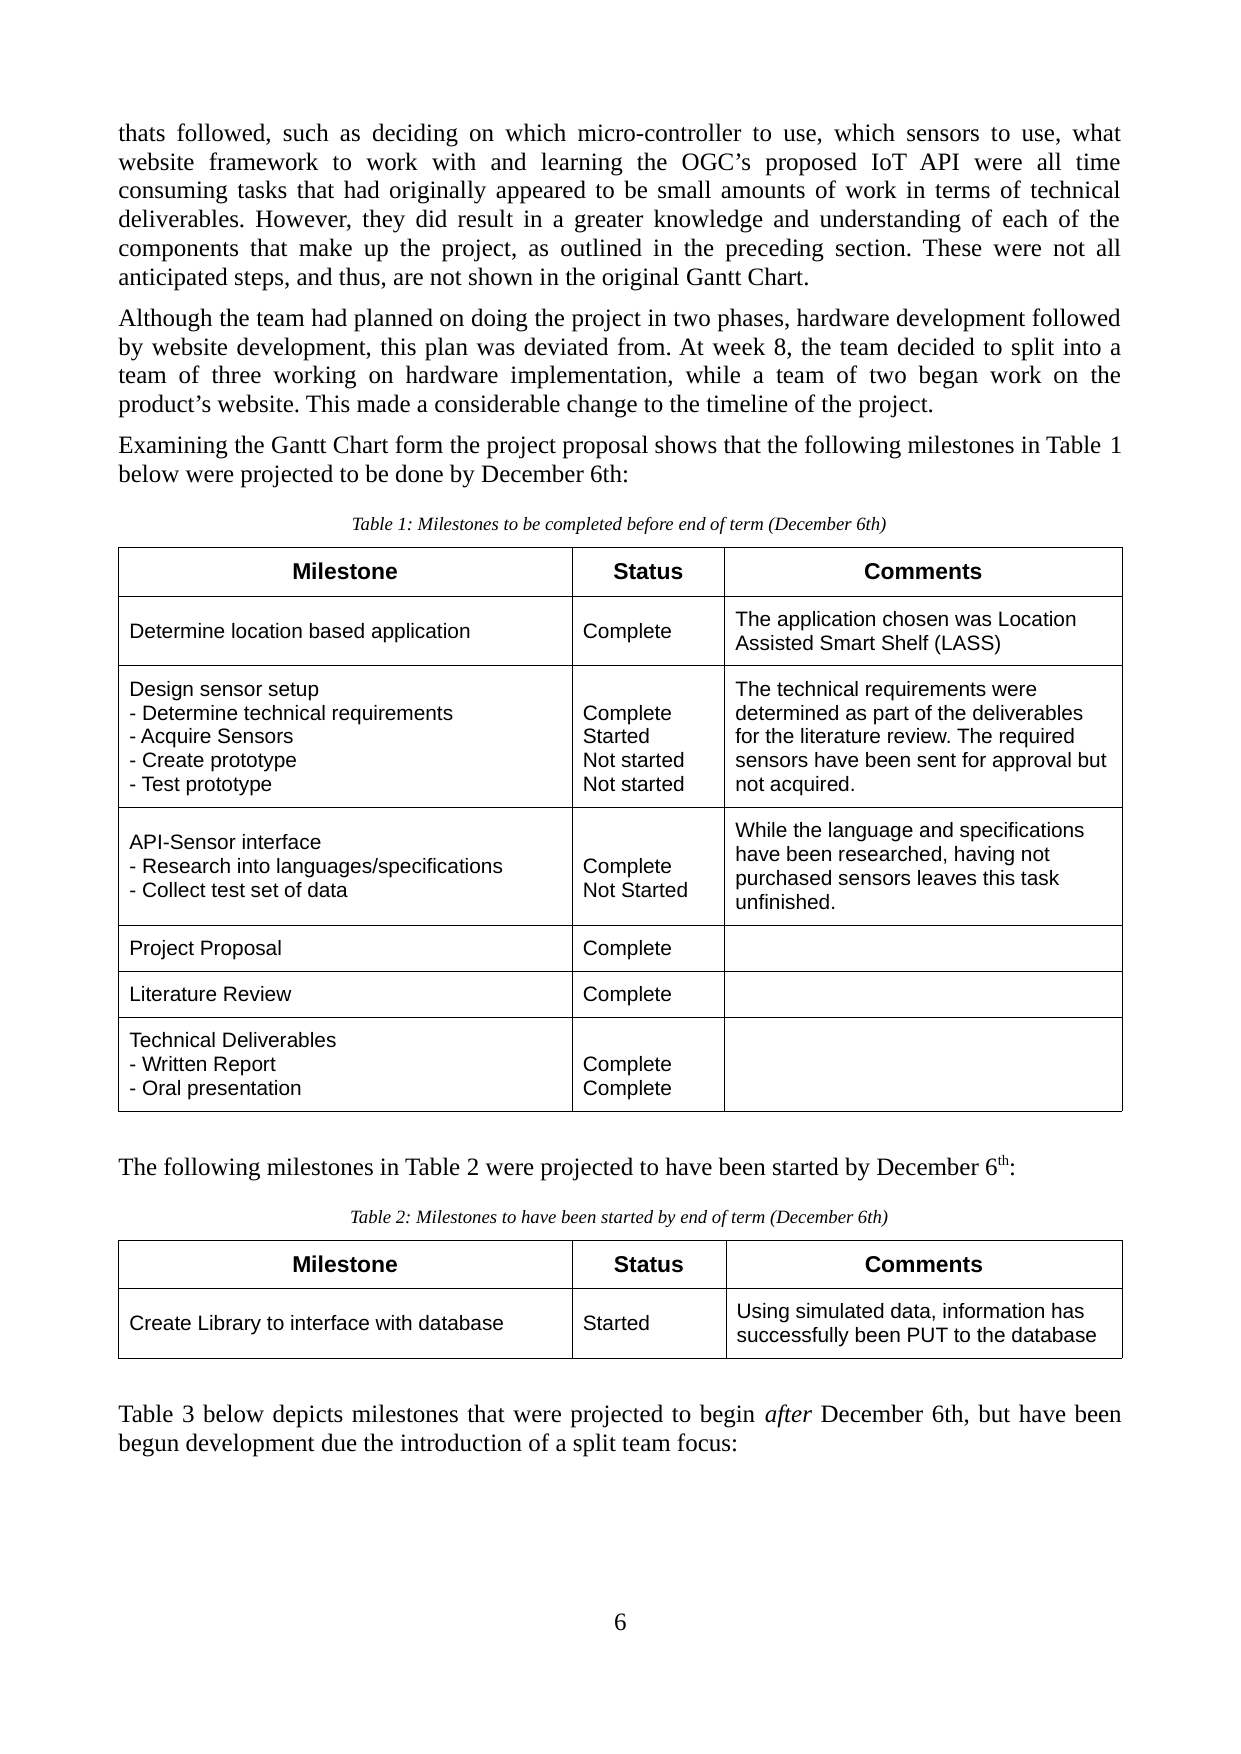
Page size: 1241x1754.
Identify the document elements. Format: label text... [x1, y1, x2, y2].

table_cell Complete [573, 597, 724, 665]
text thats followed, such as deciding on which micro-controller to use, which sensors to use, what website framework to work with and learning the OGC’s proposed IoT API were all time consuming tasks that had originally appeared to be small amounts of work in terms of technical deliverables. However, they did result in a greater knowledge and understanding of each of the components that make up the project, as outlined in the preceding section. These were not all anticipated steps, and thus, are not shown in the original Gantt Chart. [118, 118, 1122, 291]
table_header Comments [725, 548, 1122, 596]
table_cell Complete Complete [573, 1018, 724, 1111]
table_header Milestone [119, 548, 572, 596]
table_header Status [573, 1241, 726, 1288]
table_cell Complete Started Not started Not started [573, 666, 724, 807]
text Table 1: Milestones to be completed before end of term (December 6th) [118, 513, 1122, 535]
table_cell Started [573, 1289, 726, 1358]
table_cell Complete Not Started [573, 808, 724, 925]
table_cell [725, 972, 1122, 1017]
table_header Status [573, 548, 724, 596]
table_cell [725, 1018, 1122, 1111]
text Table 3 below depicts milestones that were projected to begin after December 6th, but have been begun development due the introduction of a split team focus: [118, 1399, 1122, 1457]
table_cell Create Library to interface with database [119, 1289, 572, 1358]
table_header Comments [727, 1241, 1122, 1288]
text The following milestones in Table 2 were projected to have been started by December 6th: [118, 1152, 1122, 1181]
table_cell Complete [573, 926, 724, 971]
table_cell Determine location based application [119, 597, 572, 665]
table_cell Complete [573, 972, 724, 1017]
table_cell Technical Deliverables - Written Report - Oral presentation [119, 1018, 572, 1111]
table_cell While the language and specifications have been researched, having not purchased sensors leaves this task unfinished. [725, 808, 1122, 925]
table_cell Project Proposal [119, 926, 572, 971]
table_cell Design sensor setup - Determine technical requirements - Acquire Sensors - Create prototype - Test prototype [119, 666, 572, 807]
text Although the team had planned on doing the project in two phases, hardware development followed by website development, this plan was deviated from. At week 8, the team decided to split into a team of three working on hardware implementation, while a team of two began work on the product’s website. This made a considerable change to the timeline of the project. [118, 303, 1122, 418]
table_cell The application chosen was Location Assisted Smart Shelf (LASS) [725, 597, 1122, 665]
text Examining the Gantt Chart form the project proposal shows that the following milestones in Table 1 below were projected to be done by December 6th: [118, 431, 1122, 488]
table_cell The technical requirements were determined as part of the deliverables for the literature review. The required sensors have been sent for approval but not acquired. [725, 666, 1122, 807]
table_cell Using simulated data, information has successfully been PUT to the database [727, 1289, 1122, 1358]
table_header Milestone [119, 1241, 572, 1288]
table_cell [725, 926, 1122, 971]
text Table 2: Milestones to have been started by end of term (December 6th) [118, 1206, 1122, 1227]
table_cell API-Sensor interface - Research into languages/specifications - Collect test set of data [119, 808, 572, 925]
table_cell Literature Review [119, 972, 572, 1017]
